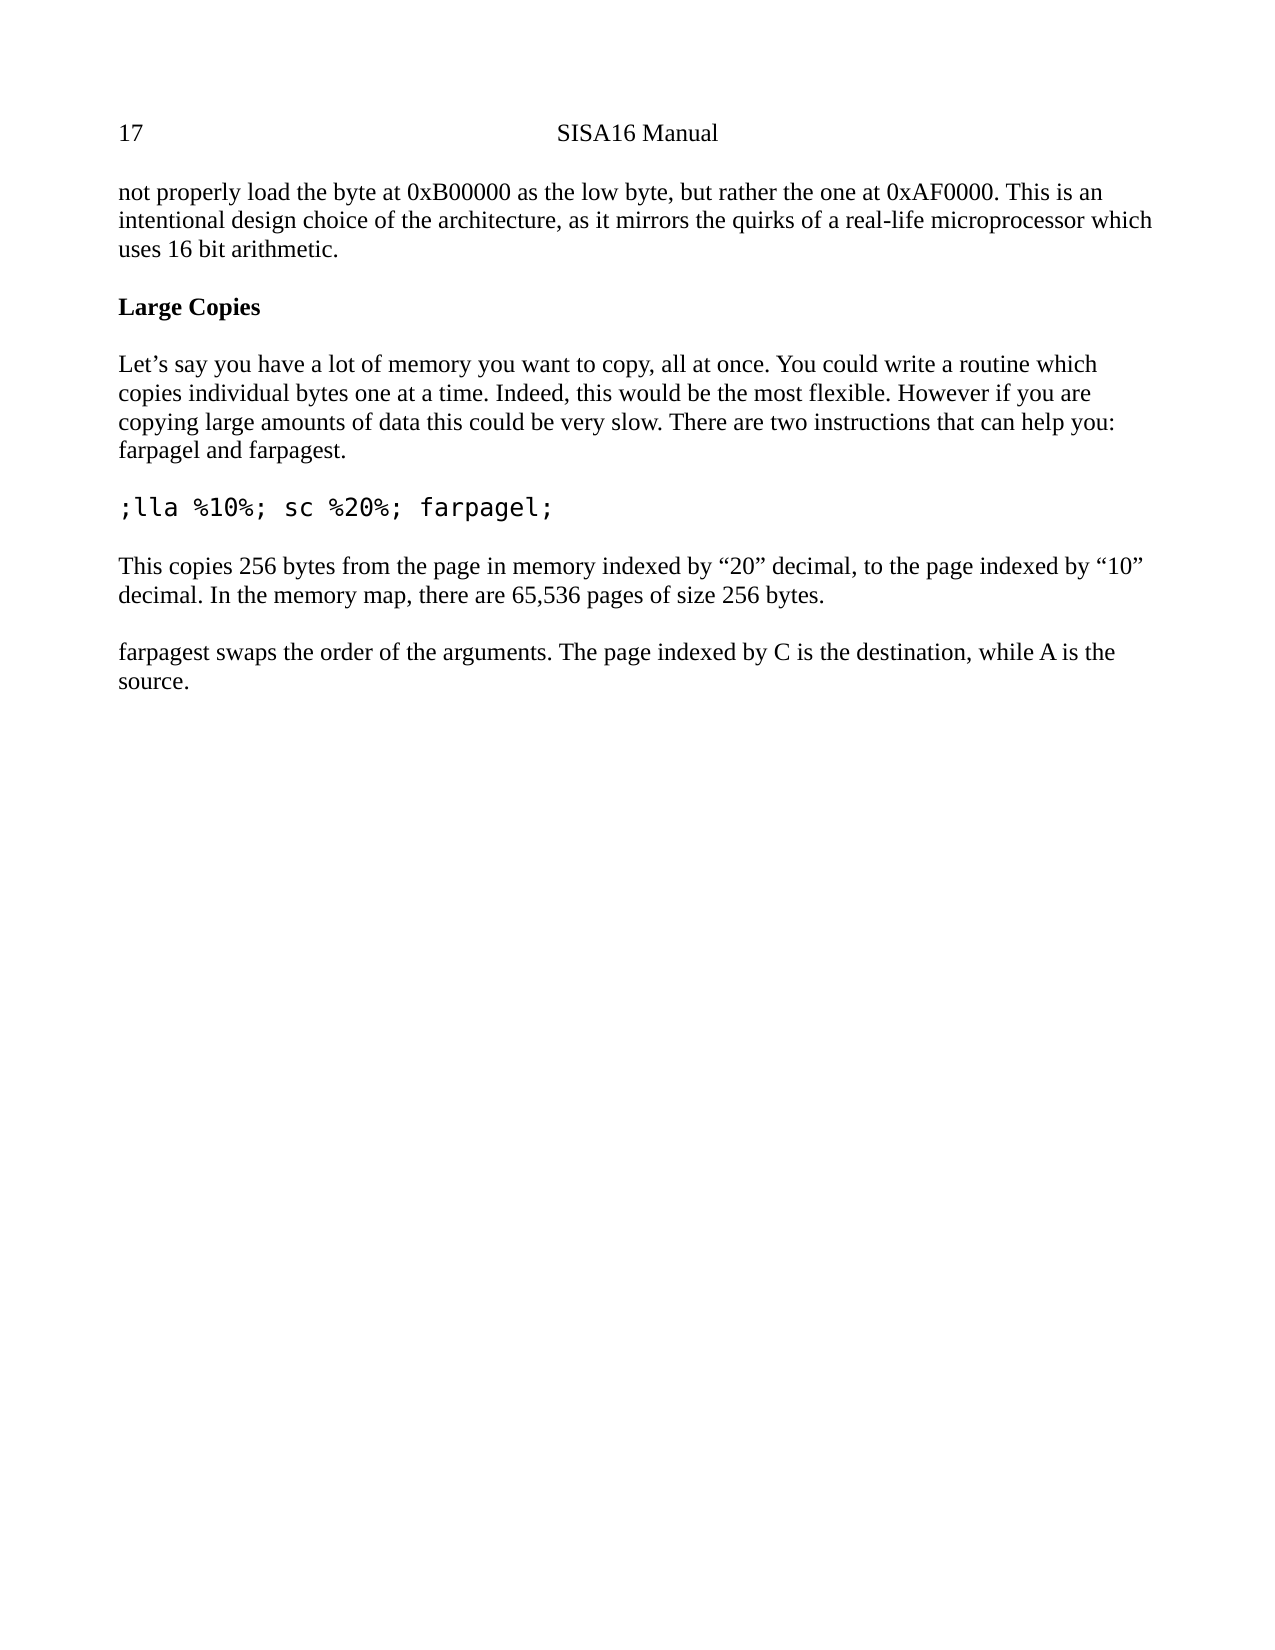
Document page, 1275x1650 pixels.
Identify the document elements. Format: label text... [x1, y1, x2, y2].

text farpagest swaps the order of the arguments. The page indexed by C is the destination, while A is the source. [118, 637, 1157, 695]
text Let’s say you have a lot of memory you want to copy, all at once. You could write a routine which copies individual bytes one at a time. Indeed, this would be the most flexible. However if you are copying large amounts of data this could be very slow. There are two instructions that can help you: farpagel and farpagest. [118, 349, 1157, 464]
text This copies 256 bytes from the page in memory indexed by “20” decimal, to the page indexed by “10” decimal. In the memory map, there are 65,536 pages of size 256 bytes. [118, 551, 1157, 608]
text not properly load the byte at 0xB00000 as the low byte, but rather the one at 0xAF0000. This is an intentional design choice of the architecture, as it mirrors the quirks of a real-life microprocessor which uses 16 bit arithmetic. [118, 177, 1157, 263]
text Large Copies [118, 292, 1157, 321]
text ;lla %10%; sc %20%; farpagel; [118, 493, 1157, 522]
